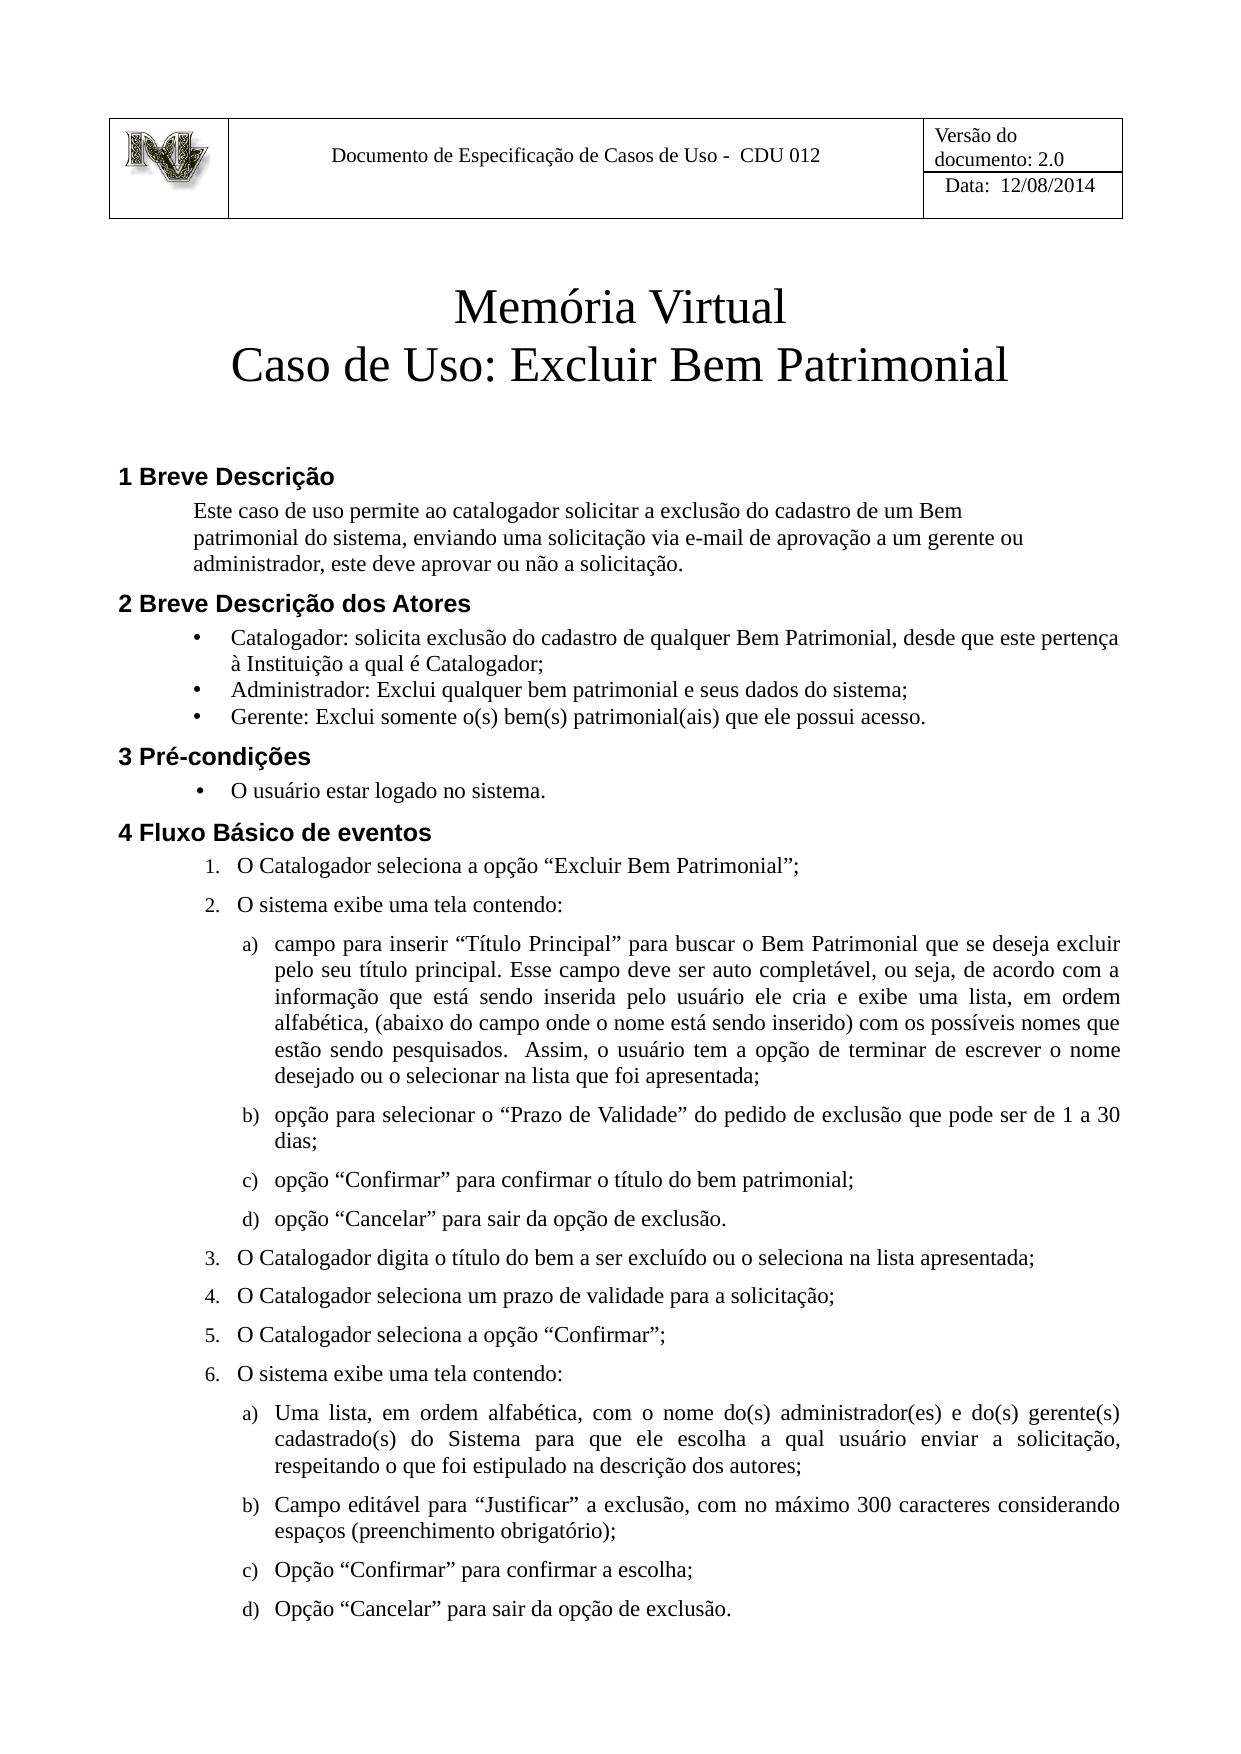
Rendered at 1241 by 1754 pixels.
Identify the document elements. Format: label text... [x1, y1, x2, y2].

list O sistema exibe uma tela contendo: [199, 891, 1122, 918]
list opção para selecionar o “Prazo de Validade” do pedido de exclusão que pode ser de 1 a 30 dias; [237, 1101, 1122, 1153]
list Gerente: Exclui somente o(s) bem(s) patrimonial(ais) que ele possui acesso. [193, 703, 1122, 729]
picture [120, 119, 210, 194]
list campo para inserir “Título Principal” para buscar o Bem Patrimonial que se deseja excluir pelo seu título principal. Esse campo deve ser auto completável, ou seja, de acordo com a informação que está sendo inserida pelo usuário ele cria e exibe uma lista, em ordem alfabética, (abaixo do campo onde o nome está sendo inserido) com os possíveis nomes que estão sendo pesquisados. Assim, o usuário tem a opção de terminar de escrever o nome desejado ou o selecionar na lista que foi apresentada; [237, 930, 1122, 1088]
text Memória Virtual Caso de Uso: Excluir Bem Patrimonial [118, 277, 1122, 392]
list O Catalogador digita o título do bem a ser excluído ou o seleciona na lista apresentada; [199, 1244, 1122, 1270]
list Opção “Cancelar” para sair da opção de exclusão. [237, 1595, 1122, 1621]
text Este caso de uso permite ao catalogador solicitar a exclusão do cadastro de um Bem patrimonial do sistema, enviando uma solicitação via e-mail de aprovação a um gerente ou administrador, este deve aprovar ou não a solicitação. [118, 497, 1122, 576]
list Administrador: Exclui qualquer bem patrimonial e seus dados do sistema; [193, 677, 1122, 703]
list O Catalogador seleciona um prazo de validade para a solicitação; [199, 1283, 1122, 1309]
subtitle Fluxo Básico de eventos [118, 817, 1122, 846]
subtitle Breve Descrição [118, 462, 1122, 491]
list O sistema exibe uma tela contendo: [199, 1360, 1122, 1387]
subtitle Breve Descrição dos Atores [118, 589, 1122, 618]
subtitle Pré-condições [118, 742, 1122, 771]
list Uma lista, em ordem alfabética, com o nome do(s) administrador(es) e do(s) gerente(s) cadastrado(s) do Sistema para que ele escolha a qual usuário enviar a solicitação, respeitando o que foi estipulado na descrição dos autores; [237, 1399, 1122, 1478]
list O usuário estar logado no sistema. [193, 777, 1122, 805]
list O Catalogador seleciona a opção “Confirmar”; [199, 1321, 1122, 1348]
list Campo editável para “Justificar” a exclusão, com no máximo 300 caracteres considerando espaços (preenchimento obrigatório); [237, 1491, 1122, 1543]
list Opção “Confirmar” para confirmar a escolha; [237, 1556, 1122, 1582]
list O Catalogador seleciona a opção “Excluir Bem Patrimonial”; [199, 852, 1122, 879]
list opção “Cancelar” para sair da opção de exclusão. [237, 1205, 1122, 1231]
list Catalogador: solicita exclusão do cadastro de qualquer Bem Patrimonial, desde que este pertença à Instituição a qual é Catalogador; [193, 624, 1122, 677]
list opção “Confirmar” para confirmar o título do bem patrimonial; [237, 1166, 1122, 1192]
